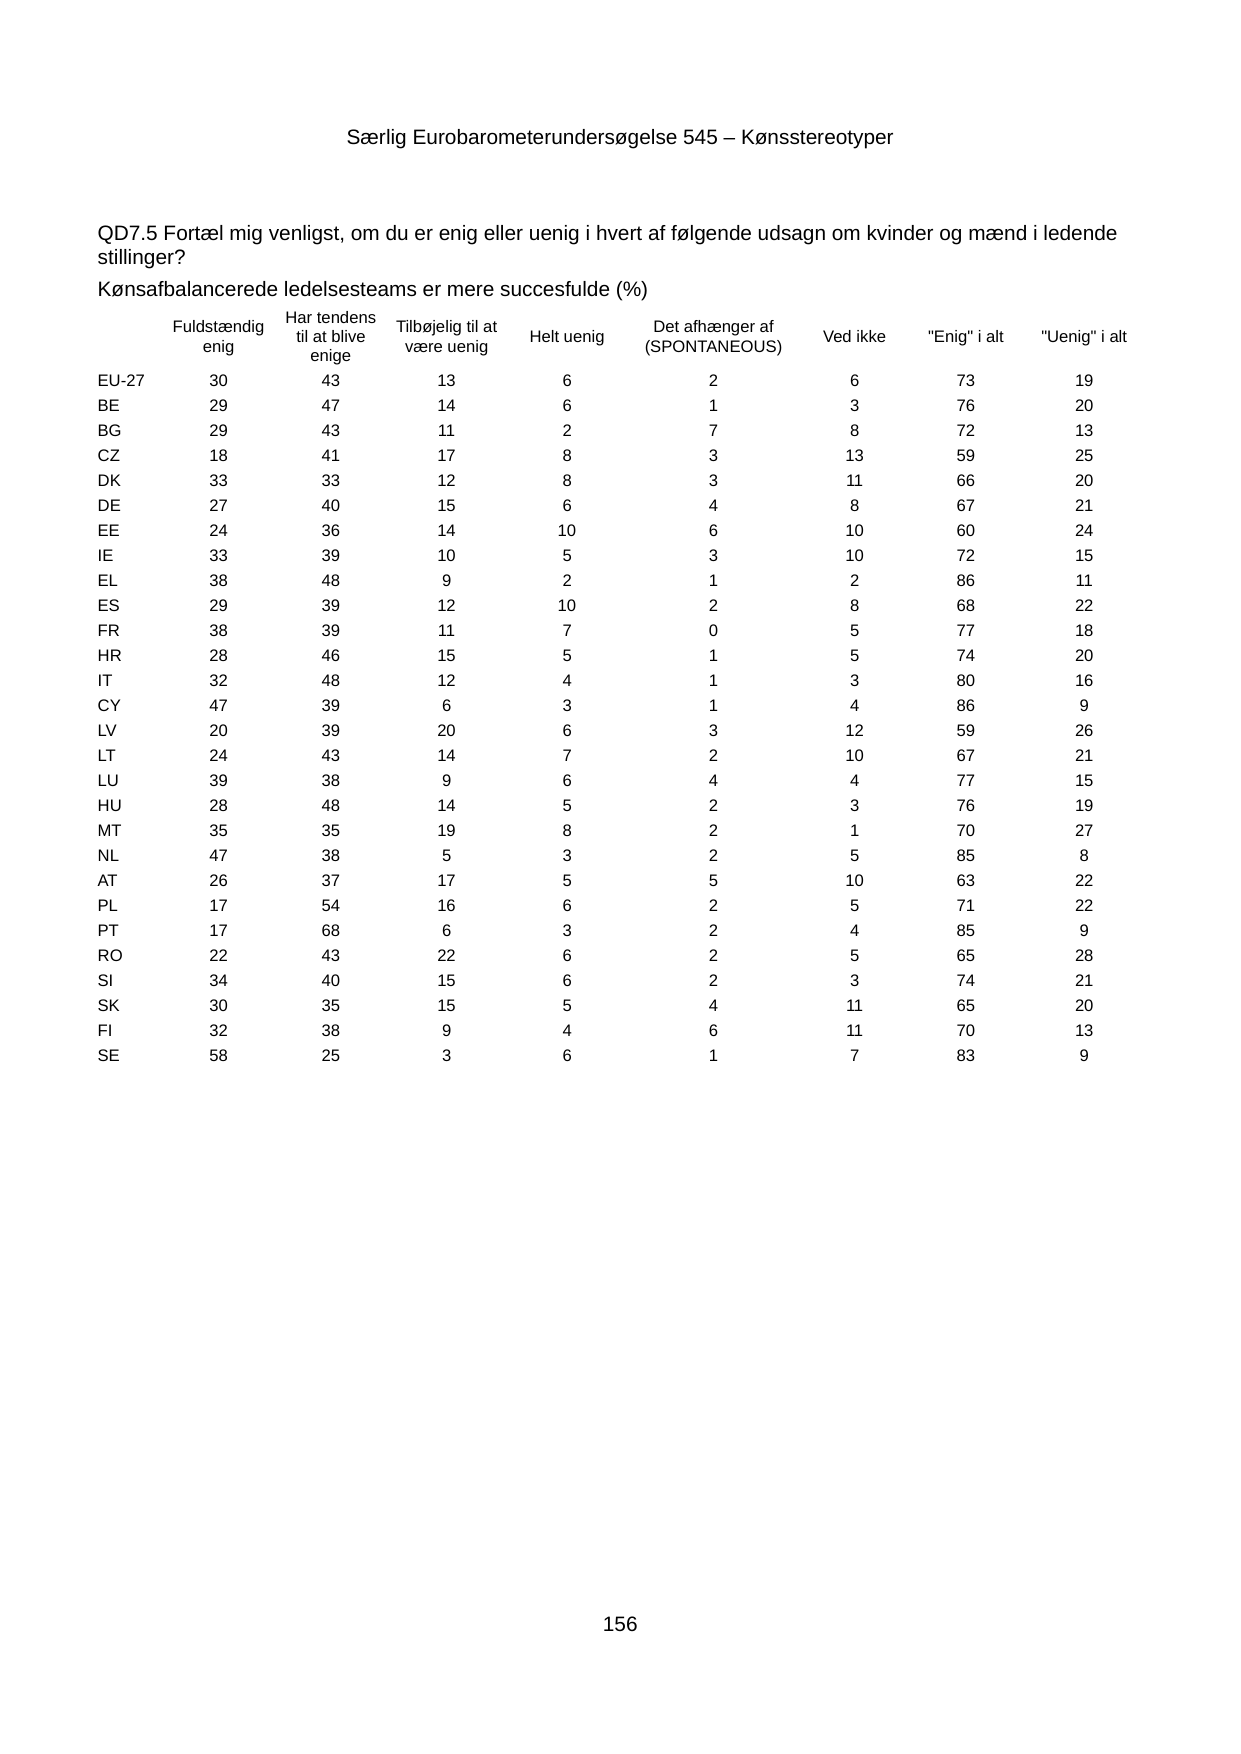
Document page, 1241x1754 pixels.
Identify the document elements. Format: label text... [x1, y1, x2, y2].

table_cell 8 [800, 418, 909, 443]
table_cell 40 [275, 493, 386, 518]
table_cell IE [95, 543, 162, 568]
table_cell 5 [800, 618, 909, 643]
table_cell 2 [627, 593, 800, 618]
table_cell 3 [627, 718, 800, 743]
table_cell 12 [800, 718, 909, 743]
table_cell PL [95, 893, 162, 918]
table_cell "Uenig" i alt [1022, 305, 1146, 368]
table_cell 27 [1022, 818, 1146, 843]
table_cell 40 [275, 968, 386, 993]
table_cell 15 [1022, 543, 1146, 568]
table_cell 11 [386, 418, 507, 443]
table_cell 68 [909, 593, 1022, 618]
table_cell 9 [1022, 693, 1146, 718]
table_cell 6 [800, 368, 909, 393]
table_cell 1 [627, 1043, 800, 1068]
table_cell 35 [275, 818, 386, 843]
table_cell 47 [162, 693, 275, 718]
table_cell 48 [275, 668, 386, 693]
table_cell EL [95, 568, 162, 593]
table_cell 65 [909, 943, 1022, 968]
table_cell 43 [275, 743, 386, 768]
table_cell 10 [800, 518, 909, 543]
table_cell 37 [275, 868, 386, 893]
table_cell 13 [1022, 1018, 1146, 1043]
table_cell 67 [909, 743, 1022, 768]
table_cell FR [95, 618, 162, 643]
table_cell 17 [162, 893, 275, 918]
table_cell 38 [162, 618, 275, 643]
table_cell 17 [386, 868, 507, 893]
table_cell HU [95, 793, 162, 818]
table_cell 22 [1022, 868, 1146, 893]
table_cell 11 [800, 468, 909, 493]
table_cell 27 [162, 493, 275, 518]
table_cell 8 [800, 593, 909, 618]
table_cell 9 [1022, 1043, 1146, 1068]
table_cell 10 [386, 543, 507, 568]
table_cell "Enig" i alt [909, 305, 1022, 368]
table_cell 10 [800, 743, 909, 768]
table_cell 39 [275, 618, 386, 643]
table_cell 48 [275, 793, 386, 818]
table_cell 4 [627, 768, 800, 793]
table_cell 5 [800, 843, 909, 868]
table_cell ES [95, 593, 162, 618]
table_cell 7 [800, 1043, 909, 1068]
table_cell 35 [162, 818, 275, 843]
table_cell 73 [909, 368, 1022, 393]
table_cell 19 [1022, 793, 1146, 818]
table_cell 1 [627, 568, 800, 593]
table_cell NL [95, 843, 162, 868]
table_cell 12 [386, 593, 507, 618]
table_cell 6 [507, 893, 627, 918]
table_cell 33 [275, 468, 386, 493]
table_cell 59 [909, 718, 1022, 743]
table_cell 26 [1022, 718, 1146, 743]
table_cell 11 [800, 993, 909, 1018]
table_cell 15 [386, 493, 507, 518]
table_cell 20 [386, 718, 507, 743]
table_cell 2 [800, 568, 909, 593]
table_cell 13 [800, 443, 909, 468]
table_cell 3 [627, 468, 800, 493]
table_cell 2 [507, 418, 627, 443]
table_cell 24 [1022, 518, 1146, 543]
table_cell 9 [386, 1018, 507, 1043]
table_cell 8 [1022, 843, 1146, 868]
table_cell 21 [1022, 968, 1146, 993]
table_cell 20 [1022, 993, 1146, 1018]
table_cell 4 [800, 768, 909, 793]
table_cell 2 [627, 793, 800, 818]
table_cell 10 [507, 518, 627, 543]
table_cell 8 [507, 443, 627, 468]
table_cell 6 [507, 768, 627, 793]
table_cell 6 [507, 718, 627, 743]
table_cell BE [95, 393, 162, 418]
table_cell AT [95, 868, 162, 893]
table_cell 2 [627, 818, 800, 843]
table_cell 17 [386, 443, 507, 468]
table_cell 6 [507, 968, 627, 993]
table_cell 5 [627, 868, 800, 893]
table_cell DK [95, 468, 162, 493]
table_cell 24 [162, 743, 275, 768]
table_cell 6 [386, 693, 507, 718]
table_cell 5 [800, 643, 909, 668]
table_cell EU-27 [95, 368, 162, 393]
table_cell 43 [275, 943, 386, 968]
table_cell 29 [162, 393, 275, 418]
table_cell 20 [162, 718, 275, 743]
table_cell 10 [507, 593, 627, 618]
table_cell 34 [162, 968, 275, 993]
table_cell 32 [162, 668, 275, 693]
table_cell 39 [275, 543, 386, 568]
table_cell 33 [162, 543, 275, 568]
table_cell 19 [1022, 368, 1146, 393]
table_cell 39 [275, 693, 386, 718]
table_cell IT [95, 668, 162, 693]
table_cell 3 [386, 1043, 507, 1068]
table_cell 6 [507, 493, 627, 518]
table_cell SK [95, 993, 162, 1018]
table_cell 6 [627, 518, 800, 543]
table_cell 59 [909, 443, 1022, 468]
table_cell 12 [386, 468, 507, 493]
table_cell RO [95, 943, 162, 968]
table_cell 21 [1022, 493, 1146, 518]
table_cell Tilbøjelig til at være uenig [386, 305, 507, 368]
table_cell 71 [909, 893, 1022, 918]
table_cell 77 [909, 768, 1022, 793]
table_cell 83 [909, 1043, 1022, 1068]
table_cell 4 [627, 493, 800, 518]
table_cell 74 [909, 643, 1022, 668]
table_cell 30 [162, 368, 275, 393]
table_cell 11 [386, 618, 507, 643]
table_cell 3 [507, 693, 627, 718]
table_cell 18 [162, 443, 275, 468]
table_cell 2 [627, 918, 800, 943]
table_cell 5 [507, 793, 627, 818]
table_cell 11 [1022, 568, 1146, 593]
table_cell 43 [275, 368, 386, 393]
table_cell 13 [1022, 418, 1146, 443]
table_cell 39 [162, 768, 275, 793]
table_cell 86 [909, 568, 1022, 593]
table_cell 25 [1022, 443, 1146, 468]
table_cell 20 [1022, 468, 1146, 493]
table_cell 16 [1022, 668, 1146, 693]
table_cell 22 [386, 943, 507, 968]
table_cell 47 [275, 393, 386, 418]
table_cell 4 [627, 993, 800, 1018]
table_cell MT [95, 818, 162, 843]
table_cell 80 [909, 668, 1022, 693]
table_cell 15 [386, 993, 507, 1018]
table_cell 86 [909, 693, 1022, 718]
table_cell 58 [162, 1043, 275, 1068]
table_cell 1 [627, 693, 800, 718]
table_cell 72 [909, 418, 1022, 443]
table_cell LU [95, 768, 162, 793]
table_cell 22 [1022, 593, 1146, 618]
table_cell 38 [162, 568, 275, 593]
table_cell 39 [275, 718, 386, 743]
table_cell 7 [627, 418, 800, 443]
table_cell 4 [507, 668, 627, 693]
table_cell 6 [507, 368, 627, 393]
table_cell 15 [386, 968, 507, 993]
table_cell CZ [95, 443, 162, 468]
table_cell 0 [627, 618, 800, 643]
table_cell 38 [275, 768, 386, 793]
table_cell 3 [507, 843, 627, 868]
table_cell BG [95, 418, 162, 443]
table_cell 3 [627, 443, 800, 468]
table_cell PT [95, 918, 162, 943]
table_cell DE [95, 493, 162, 518]
table_cell 60 [909, 518, 1022, 543]
table_cell 47 [162, 843, 275, 868]
table_cell Helt uenig [507, 305, 627, 368]
table_cell 2 [627, 843, 800, 868]
table_cell 76 [909, 793, 1022, 818]
table_cell LT [95, 743, 162, 768]
table_cell 25 [275, 1043, 386, 1068]
table_cell 3 [800, 793, 909, 818]
table_cell 7 [507, 618, 627, 643]
table_cell Fuldstændig enig [162, 305, 275, 368]
table_cell 74 [909, 968, 1022, 993]
table_cell 5 [507, 868, 627, 893]
table_cell 5 [800, 893, 909, 918]
table_cell 5 [800, 943, 909, 968]
table_cell 3 [627, 543, 800, 568]
table_cell 22 [1022, 893, 1146, 918]
table_cell 16 [386, 893, 507, 918]
table_cell 14 [386, 393, 507, 418]
table_cell SI [95, 968, 162, 993]
table_cell 36 [275, 518, 386, 543]
table_cell 46 [275, 643, 386, 668]
table_cell 12 [386, 668, 507, 693]
table_cell 5 [507, 993, 627, 1018]
table_cell 9 [386, 768, 507, 793]
table_cell 15 [386, 643, 507, 668]
table_cell 20 [1022, 393, 1146, 418]
table_cell 2 [507, 568, 627, 593]
table_cell 26 [162, 868, 275, 893]
table_cell 13 [386, 368, 507, 393]
table_cell 30 [162, 993, 275, 1018]
table_cell 68 [275, 918, 386, 943]
table_cell 66 [909, 468, 1022, 493]
table_cell 6 [507, 393, 627, 418]
table_cell 3 [800, 668, 909, 693]
table_cell 5 [386, 843, 507, 868]
table_cell 20 [1022, 643, 1146, 668]
table_cell 77 [909, 618, 1022, 643]
table_cell 6 [507, 1043, 627, 1068]
table_cell 70 [909, 818, 1022, 843]
table_cell 22 [162, 943, 275, 968]
table_cell 41 [275, 443, 386, 468]
table_cell 10 [800, 868, 909, 893]
table_cell 24 [162, 518, 275, 543]
table_cell 28 [162, 793, 275, 818]
table_cell 63 [909, 868, 1022, 893]
table_cell 3 [800, 968, 909, 993]
table_cell Det afhænger af (SPONTANEOUS) [627, 305, 800, 368]
table_cell 19 [386, 818, 507, 843]
table_cell 6 [507, 943, 627, 968]
table_header QD7.5 Fortæl mig venligst, om du er enig eller uenig i hvert af følgende udsagn om kvinder og mænd i ledende stillinger? [95, 217, 1146, 272]
table_cell 7 [507, 743, 627, 768]
table_cell 2 [627, 743, 800, 768]
table_cell 35 [275, 993, 386, 1018]
table_cell Ved ikke [800, 305, 909, 368]
table_cell 3 [507, 918, 627, 943]
table_cell 4 [800, 918, 909, 943]
table_cell 3 [800, 393, 909, 418]
table_cell 14 [386, 793, 507, 818]
table_cell 39 [275, 593, 386, 618]
table_cell 8 [507, 468, 627, 493]
table_cell 28 [162, 643, 275, 668]
table_cell 18 [1022, 618, 1146, 643]
table_cell CY [95, 693, 162, 718]
table_cell 6 [386, 918, 507, 943]
table_cell 1 [627, 393, 800, 418]
table_cell 38 [275, 1018, 386, 1043]
table_cell 9 [1022, 918, 1146, 943]
table_cell 2 [627, 943, 800, 968]
table_cell 4 [800, 693, 909, 718]
table_cell 29 [162, 593, 275, 618]
table_cell 43 [275, 418, 386, 443]
table_cell 32 [162, 1018, 275, 1043]
table_cell 5 [507, 543, 627, 568]
table_cell 17 [162, 918, 275, 943]
table_cell 8 [507, 818, 627, 843]
table_cell 1 [800, 818, 909, 843]
table_cell 28 [1022, 943, 1146, 968]
table_cell 72 [909, 543, 1022, 568]
table_cell 48 [275, 568, 386, 593]
table_cell 11 [800, 1018, 909, 1043]
table_cell 65 [909, 993, 1022, 1018]
table_cell 14 [386, 743, 507, 768]
table_cell EE [95, 518, 162, 543]
table_cell Kønsafbalancerede ledelsesteams er mere succesfulde (%) [95, 273, 1146, 305]
table_cell 5 [507, 643, 627, 668]
table_cell 33 [162, 468, 275, 493]
table_cell 15 [1022, 768, 1146, 793]
table_cell 21 [1022, 743, 1146, 768]
table_cell 29 [162, 418, 275, 443]
table_cell 2 [627, 368, 800, 393]
table_cell 1 [627, 668, 800, 693]
table_cell 38 [275, 843, 386, 868]
table_cell SE [95, 1043, 162, 1068]
table_cell 8 [800, 493, 909, 518]
table_cell [95, 305, 162, 368]
table_cell 85 [909, 918, 1022, 943]
table_cell 9 [386, 568, 507, 593]
table_cell 85 [909, 843, 1022, 868]
table_cell 10 [800, 543, 909, 568]
table_cell 67 [909, 493, 1022, 518]
table_cell HR [95, 643, 162, 668]
table_cell 54 [275, 893, 386, 918]
table_cell 6 [627, 1018, 800, 1043]
table_cell 76 [909, 393, 1022, 418]
table_cell 1 [627, 643, 800, 668]
table_cell LV [95, 718, 162, 743]
table_cell 70 [909, 1018, 1022, 1043]
table_cell 14 [386, 518, 507, 543]
table_cell 4 [507, 1018, 627, 1043]
table_cell 2 [627, 893, 800, 918]
table_cell Har tendens til at blive enige [275, 305, 386, 368]
table_cell FI [95, 1018, 162, 1043]
table_cell 2 [627, 968, 800, 993]
